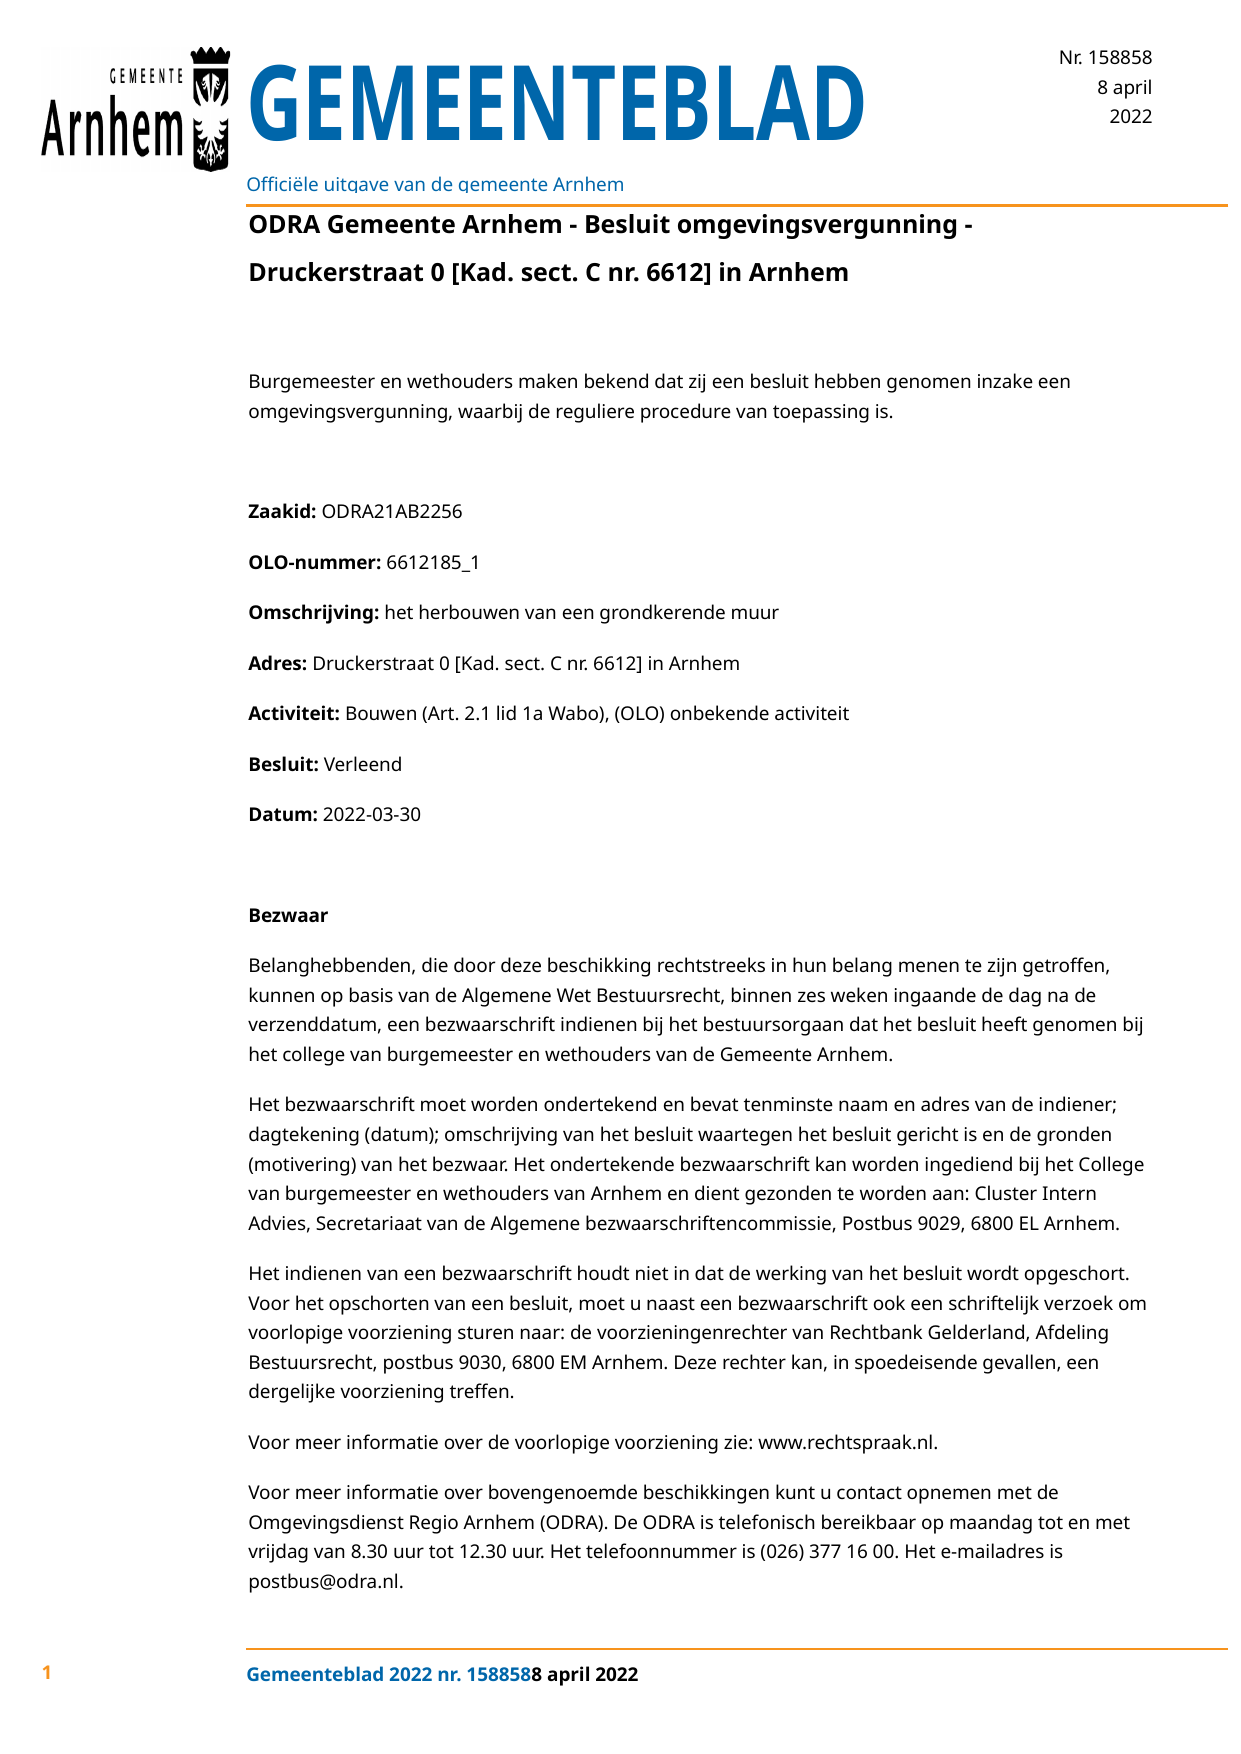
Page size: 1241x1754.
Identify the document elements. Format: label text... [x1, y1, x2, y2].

picture [41, 47, 231, 172]
text Bezwaar [248, 902, 1152, 928]
text Omschrijving: het herbouwen van een grondkerende muur [248, 599, 1152, 625]
text Belanghebbenden, die door deze beschikking rechtstreeks in hun belang menen te zijn getroffen, kunnen op basis van de Algemene Wet Bestuursrecht, binnen zes weken ingaande de dag na de verzenddatum, een bezwaarschrift indienen bij het bestuursorgaan dat het besluit heeft genomen bij het college van burgemeester en wethouders van de Gemeente Arnhem. [248, 952, 1152, 1067]
text Voor meer informatie over bovengenoemde beschikkingen kunt u contact opnemen met de Omgevingsdienst Regio Arnhem (ODRA). De ODRA is telefonisch bereikbaar op maandag tot en met vrijdag van 8.30 uur tot 12.30 uur. Het telefoonnummer is (026) 377 16 00. Het e-mailadres is postbus@odra.nl. [248, 1479, 1152, 1594]
text Het indienen van een bezwaarschrift houdt niet in dat de werking van het besluit wordt opgeschort. Voor het opschorten van een besluit, moet u naast een bezwaarschrift ook een schriftelijk verzoek om voorlopige voorziening sturen naar: de voorzieningenrechter van Rechtbank Gelderland, Afdeling Bestuursrecht, postbus 9030, 6800 EM Arnhem. Deze rechter kan, in spoedeisende gevallen, een dergelijke voorziening treffen. [248, 1260, 1152, 1404]
text ODRA Gemeente Arnhem - Besluit omgevingsvergunning - Druckerstraat 0 [Kad. sect. C nr. 6612] in Arnhem [248, 207, 1152, 288]
text OLO-nummer: 6612185_1 [248, 549, 1152, 575]
text Zaakid: ODRA21AB2256 [248, 499, 1152, 524]
text Activiteit: Bouwen (Art. 2.1 lid 1a Wabo), (OLO) onbekende activiteit [248, 700, 1152, 726]
text Burgemeester en wethouders maken bekend dat zij een besluit hebben genomen inzake een omgevingsvergunning, waarbij de reguliere procedure van toepassing is. [248, 368, 1152, 424]
text Adres: Druckerstraat 0 [Kad. sect. C nr. 6612] in Arnhem [248, 650, 1152, 676]
text Datum: 2022-03-30 [248, 801, 1152, 827]
text Besluit: Verleend [248, 751, 1152, 777]
text Voor meer informatie over de voorlopige voorziening zie: www.rechtspraak.nl. [248, 1429, 1152, 1455]
text Het bezwaarschrift moet worden ondertekend en bevat tenminste naam en adres van de indiener; dagtekening (datum); omschrijving van het besluit waartegen het besluit gericht is en de gronden (motivering) van het bezwaar. Het ondertekende bezwaarschrift kan worden ingediend bij het College van burgemeester en wethouders van Arnhem en dient gezonden te worden aan: Cluster Intern Advies, Secretariaat van de Algemene bezwaarschriftencommissie, Postbus 9029, 6800 EL Arnhem. [248, 1092, 1152, 1236]
